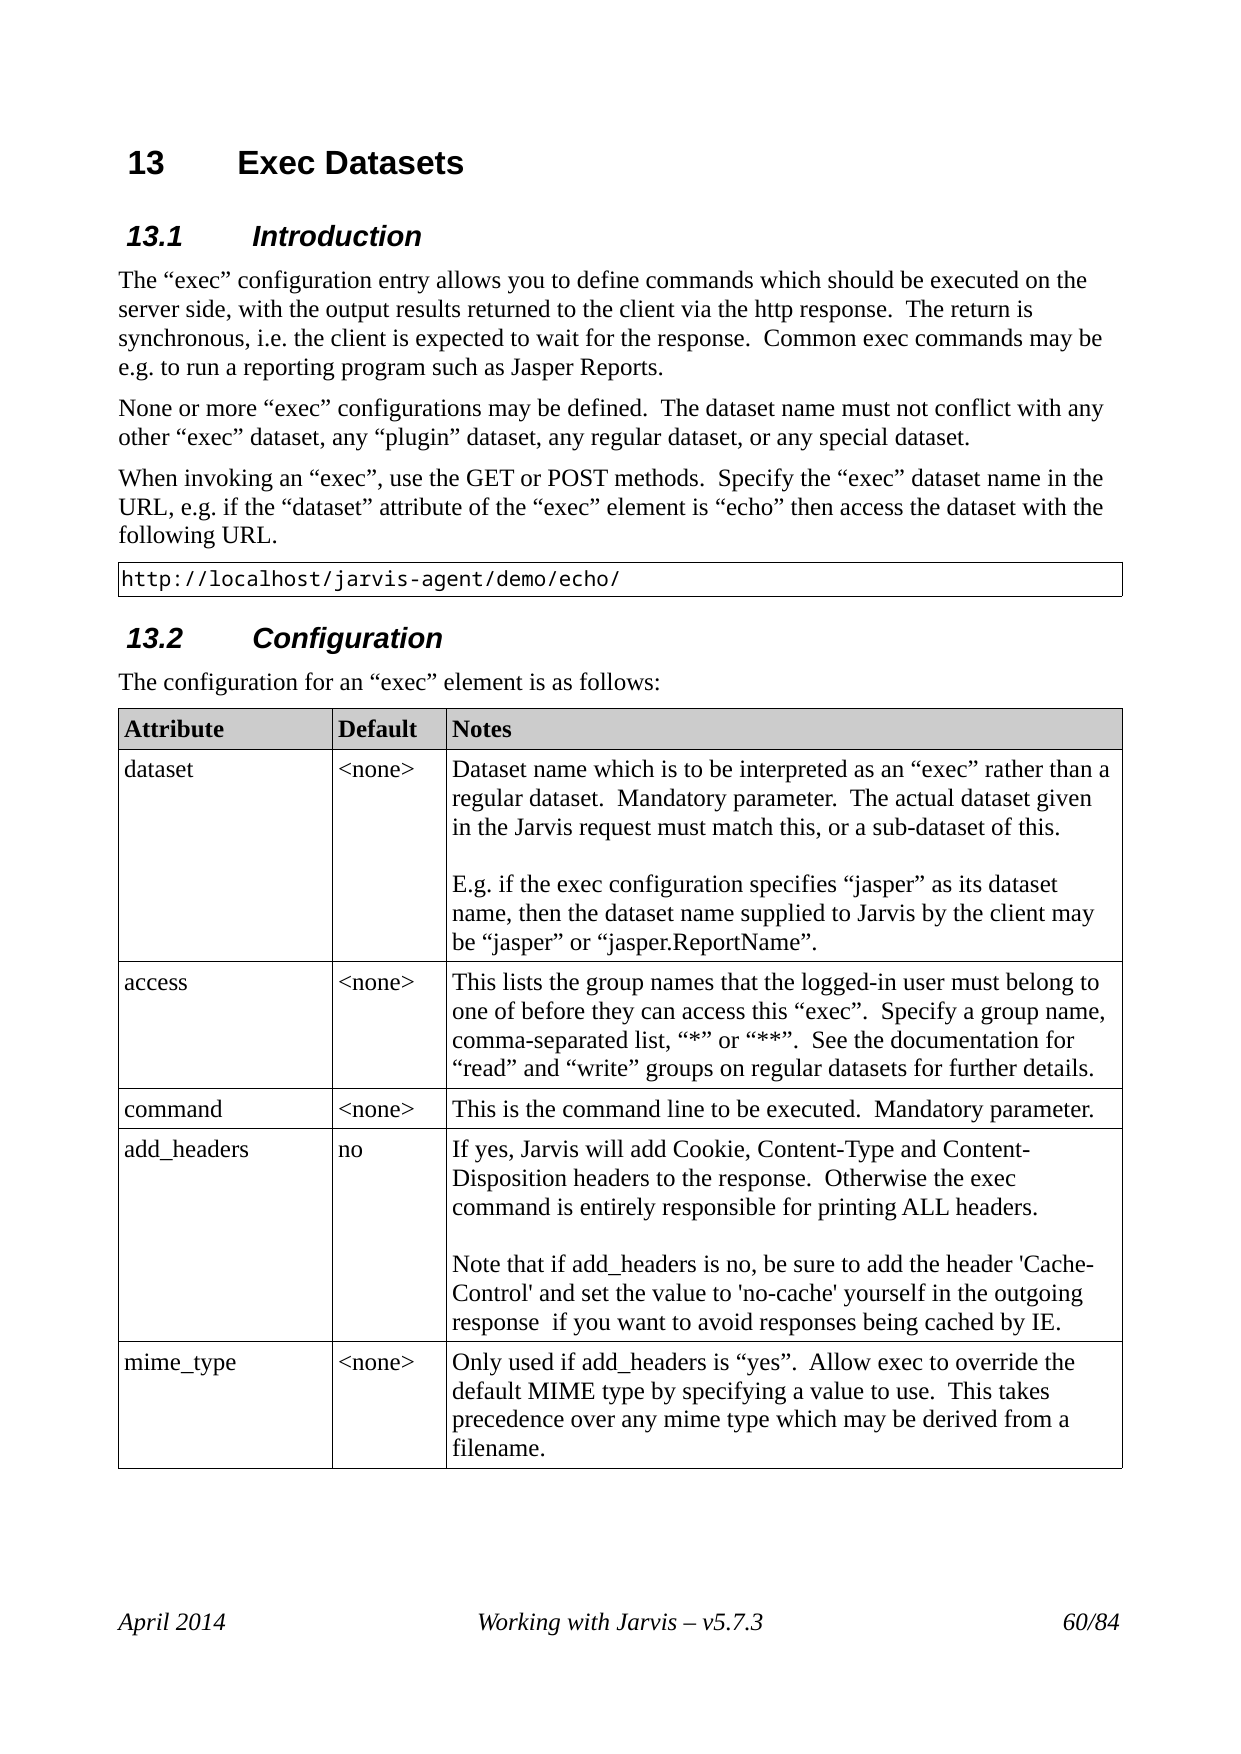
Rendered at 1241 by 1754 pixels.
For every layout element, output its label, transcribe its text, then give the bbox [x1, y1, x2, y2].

text None or more “exec” configurations may be defined. The dataset name must not conflict with any other “exec” dataset, any “plugin” dataset, any regular dataset, or any special dataset. [118, 393, 1122, 450]
table_cell <none> [333, 962, 446, 1088]
table_cell This lists the group names that the logged-in user must belong to one of before they can access this “exec”. Specify a group name, comma-separated list, “*” or “**”. See the documentation for “read” and “write” groups on regular datasets for further details. [447, 962, 1122, 1088]
table_cell <none> [333, 1342, 446, 1468]
table_cell mime_type [119, 1342, 332, 1468]
table_cell Dataset name which is to be interpreted as an “exec” rather than a regular dataset. Mandatory parameter. The actual dataset given in the Jarvis request must match this, or a sub-dataset of this. E.g. if the exec configuration specifies “jasper” as its dataset name, then the dataset name supplied to Jarvis by the client may be “jasper” or “jasper.ReportName”. [447, 750, 1122, 961]
text When invoking an “exec”, use the GET or POST methods. Specify the “exec” dataset name in the URL, e.g. if the “dataset” attribute of the “exec” element is “echo” then access the dataset with the following URL. [118, 463, 1122, 549]
text The “exec” configuration entry allows you to define commands which should be executed on the server side, with the output results returned to the client via the http response. The return is synchronous, i.e. the client is expected to wait for the response. Common exec commands may be e.g. to run a reporting program such as Jasper Reports. [118, 265, 1122, 380]
table_cell <none> [333, 1089, 446, 1128]
table_cell dataset [119, 750, 332, 961]
table_cell <none> [333, 750, 446, 961]
table_header Notes [447, 709, 1122, 749]
text http://localhost/jarvis-agent/demo/echo/ [119, 563, 1122, 596]
table_cell Only used if add_headers is “yes”. Allow exec to override the default MIME type by specifying a value to use. This takes precedence over any mime type which may be derived from a filename. [447, 1342, 1122, 1468]
table_cell If yes, Jarvis will add Cookie, Content-Type and Content-Disposition headers to the response. Otherwise the exec command is entirely responsible for printing ALL headers. Note that if add_headers is no, be sure to add the header 'Cache-Control' and set the value to 'no-cache' yourself in the outgoing response if you want to avoid responses being cached by IE. [447, 1129, 1122, 1341]
subtitle Exec Datasets [118, 143, 1122, 182]
table_cell add_headers [119, 1129, 332, 1341]
table_header Default [333, 709, 446, 749]
table_cell command [119, 1089, 332, 1128]
table_cell no [333, 1129, 446, 1341]
table_cell access [119, 962, 332, 1088]
subtitle Configuration [118, 621, 1122, 654]
table_header Attribute [119, 709, 332, 749]
table_cell This is the command line to be executed. Mandatory parameter. [447, 1089, 1122, 1128]
text The configuration for an “exec” element is as follows: [118, 667, 1122, 696]
subtitle Introduction [118, 219, 1122, 253]
